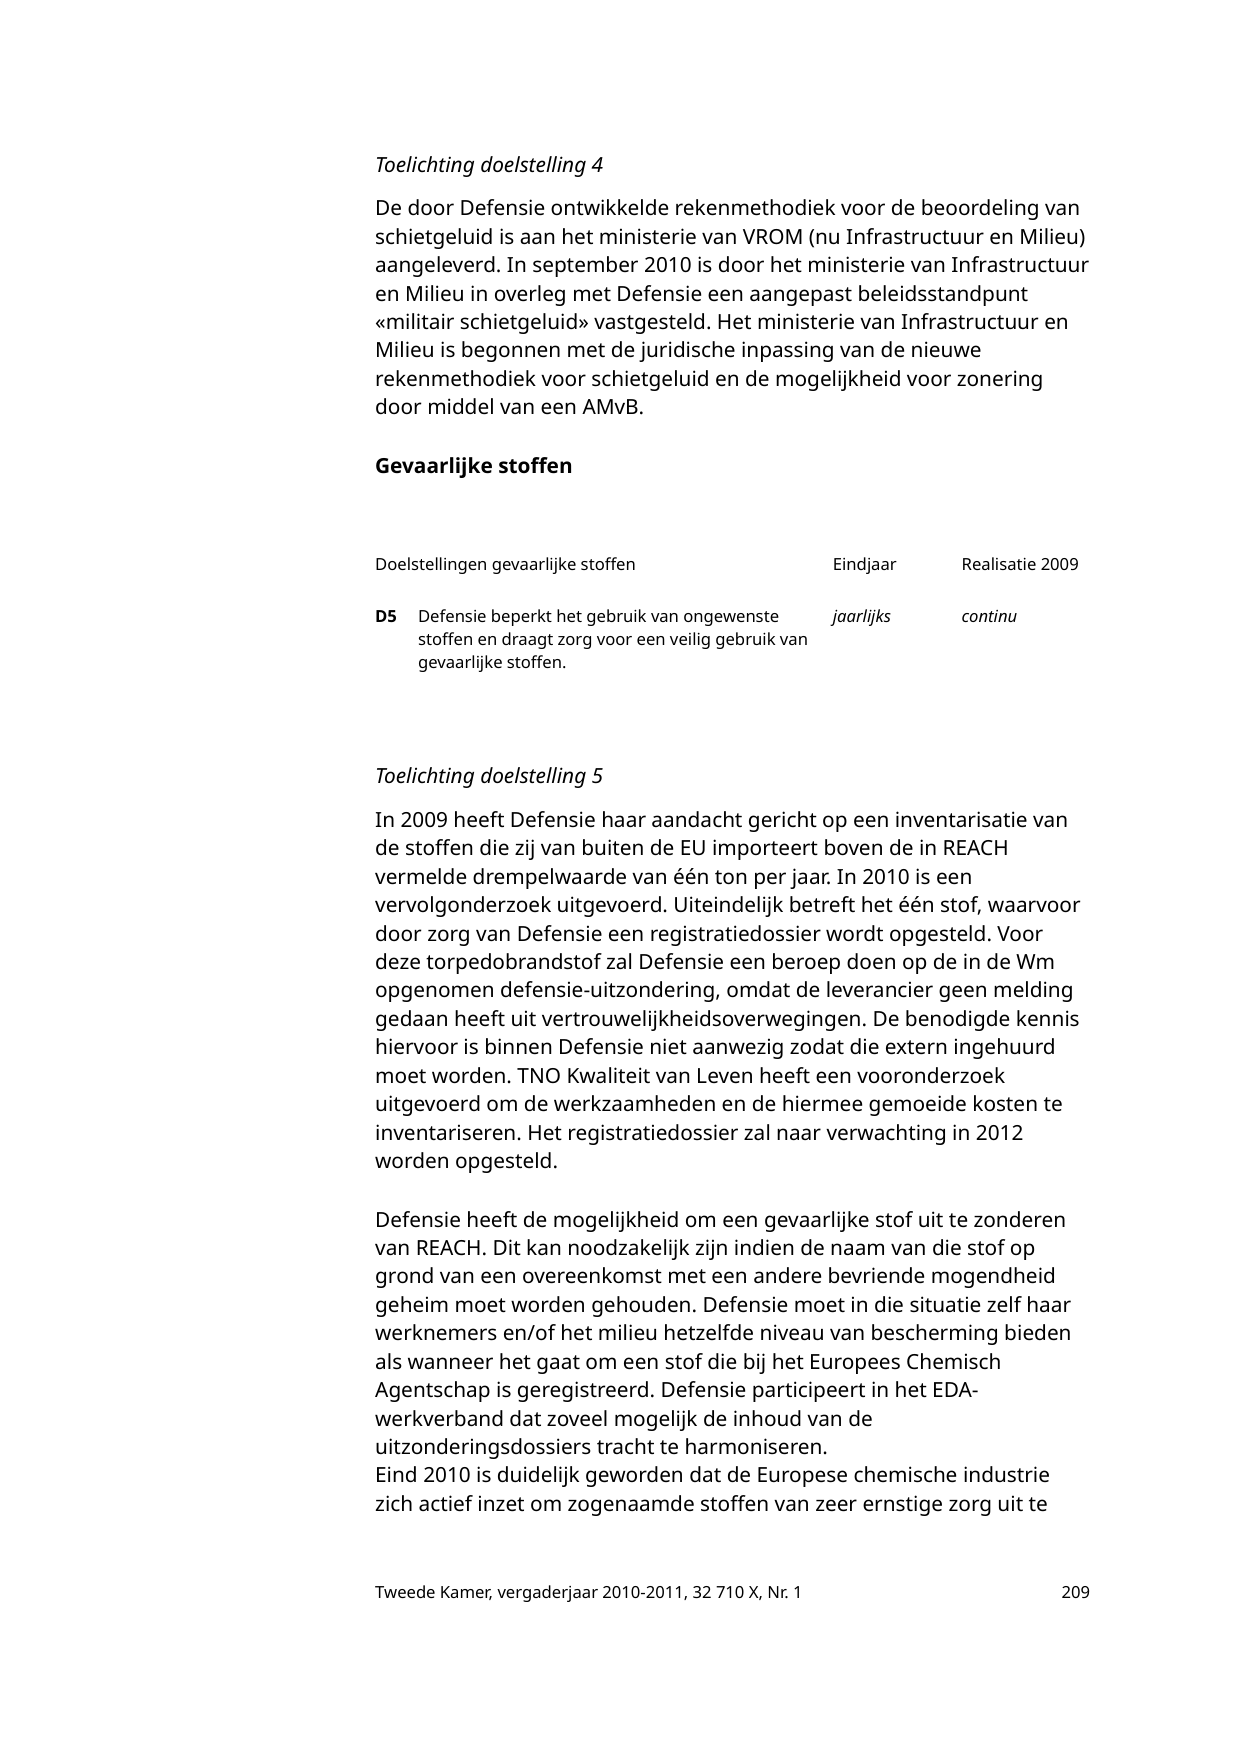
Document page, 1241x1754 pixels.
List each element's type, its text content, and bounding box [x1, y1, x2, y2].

text Eind 2010 is duidelijk geworden dat de Europese chemische industrie zich actief inzet om zogenaamde stoffen van zeer ernstige zorg uit te [375, 1461, 1090, 1517]
text Gevaarlijke stoffen [375, 451, 1090, 479]
table_header Doelstellingen gevaarlijke stoffen [375, 552, 833, 605]
text De door Defensie ontwikkelde rekenmethodiek voor de beoordeling van schietgeluid is aan het ministerie van VROM (nu Infrastructuur en Milieu) aangeleverd. In september 2010 is door het ministerie van Infrastructuur en Milieu in overleg met Defensie een aangepast beleidsstandpunt «militair schietgeluid» vastgesteld. Het ministerie van Infrastructuur en Milieu is begonnen met de juridische inpassing van de nieuwe rekenmethodiek voor schietgeluid en de mogelijkheid voor zonering door middel van een AMvB. [375, 193, 1090, 421]
text Defensie heeft de mogelijkheid om een gevaarlijke stof uit te zonderen van REACH. Dit kan noodzakelijk zijn indien de naam van die stof op grond van een overeenkomst met een andere bevriende mogendheid geheim moet worden gehouden. Defensie moet in die situatie zelf haar werknemers en/of het milieu hetzelfde niveau van bescherming bieden als wanneer het gaat om een stof die bij het Europees Chemisch Agentschap is geregistreerd. Defensie participeert in het EDA-werkverband dat zoveel mogelijk de inhoud van de uitzonderingsdossiers tracht te harmoniseren. [375, 1205, 1090, 1461]
table_header Eindjaar [833, 552, 961, 605]
table_header Realisatie 2009 [961, 552, 1090, 605]
text In 2009 heeft Defensie haar aandacht gericht op een inventarisatie van de stoffen die zij van buiten de EU importeert boven de in REACH vermelde drempelwaarde van één ton per jaar. In 2010 is een vervolgonderzoek uitgevoerd. Uiteindelijk betreft het één stof, waarvoor door zorg van Defensie een registratiedossier wordt opgesteld. Voor deze torpedobrandstof zal Defensie een beroep doen op de in de Wm opgenomen defensie-uitzondering, omdat de leverancier geen melding gedaan heeft uit vertrouwelijkheidsoverwegingen. De benodigde kennis hiervoor is binnen Defensie niet aanwezig zodat die extern ingehuurd moet worden. TNO Kwaliteit van Leven heeft een vooronderzoek uitgevoerd om de werkzaamheden en de hiermee gemoeide kosten te inventariseren. Het registratiedossier zal naar verwachting in 2012 worden opgesteld. [375, 805, 1090, 1175]
table_cell D5 [375, 605, 418, 703]
table_cell jaarlijks [833, 605, 961, 703]
text Toelichting doelstelling 4 [375, 150, 1090, 178]
text Toelichting doelstelling 5 [375, 762, 1090, 790]
table_cell Defensie beperkt het gebruik van ongewenste stoffen en draagt zorg voor een veilig gebruik van gevaarlijke stoffen. [418, 605, 833, 703]
table_cell continu [961, 605, 1090, 703]
